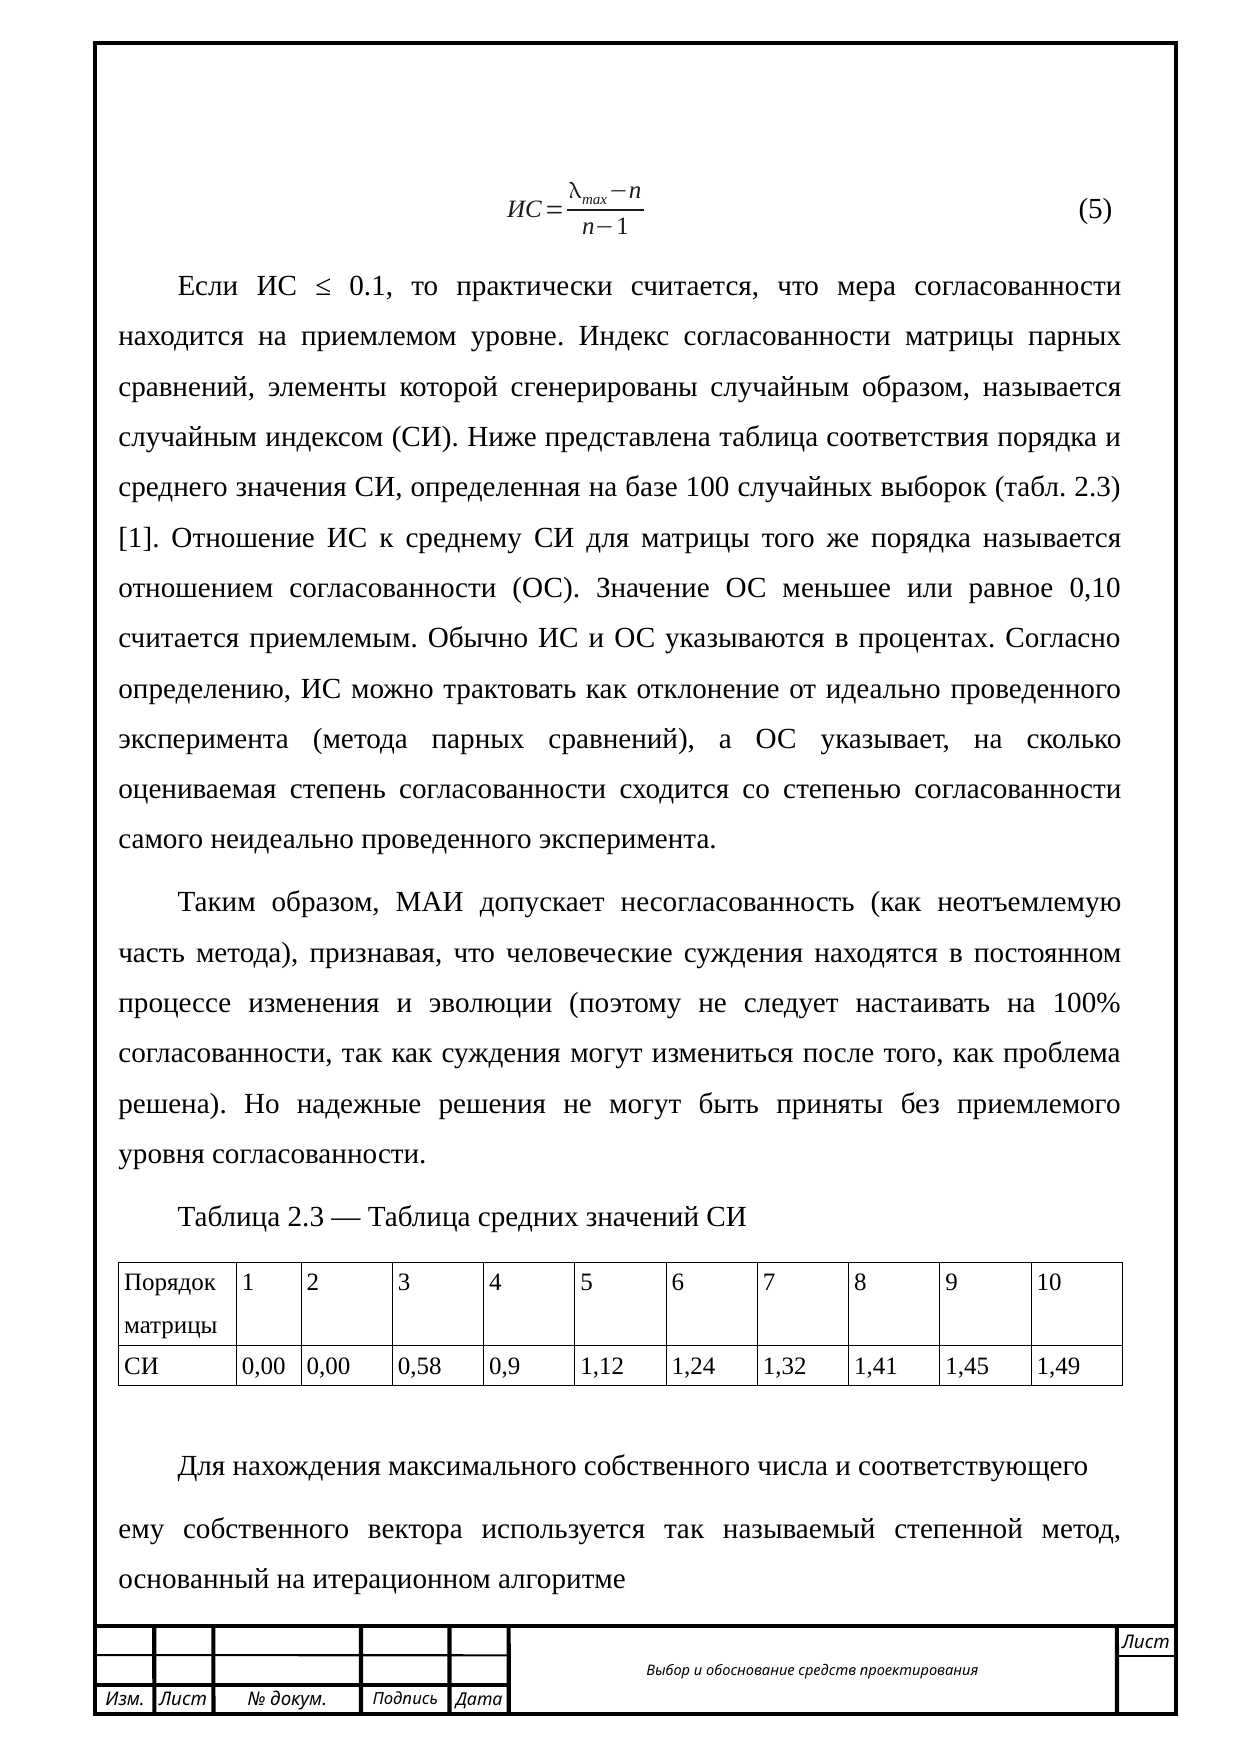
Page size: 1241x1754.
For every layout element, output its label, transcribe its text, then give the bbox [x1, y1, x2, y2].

table_header 9 [940, 1263, 1031, 1345]
table_header 10 [1032, 1263, 1122, 1345]
table_header 7 [758, 1263, 848, 1345]
table_cell СИ [119, 1346, 236, 1385]
table_cell 1,49 [1032, 1346, 1122, 1385]
text Таким образом, МАИ допускает несогласованность (как неотъемлемую часть метода), признавая, что человеческие суждения находятся в постоянном процессе изменения и эволюции (поэтому не следует настаивать на 100% согласованности, так как суждения могут измениться после того, как проблема решена). Но надежные решения не могут быть приняты без приемлемого уровня согласованности. [118, 884, 1122, 1169]
table_cell 1,41 [849, 1346, 939, 1385]
table_header 6 [667, 1263, 757, 1345]
table_cell 1,24 [667, 1346, 757, 1385]
table_cell 0,00 [302, 1346, 392, 1385]
table_header 5 [575, 1263, 666, 1345]
table_header Порядок матрицы [119, 1263, 236, 1345]
text Для нахождения максимального собственного числа и соответствующего [118, 1448, 1122, 1482]
table_cell 1,12 [575, 1346, 666, 1385]
text (5) [118, 176, 1122, 239]
table_cell 1,32 [758, 1346, 848, 1385]
text Таблица 2.3 — Таблица средних значений СИ [118, 1199, 1122, 1232]
table_cell 0,00 [237, 1346, 301, 1385]
table_cell 0,58 [393, 1346, 483, 1385]
table_header 8 [849, 1263, 939, 1345]
table_header 1 [237, 1263, 301, 1345]
table_header 3 [393, 1263, 483, 1345]
table_cell 1,45 [940, 1346, 1031, 1385]
table_cell 0,9 [484, 1346, 574, 1385]
text Если ИС ≤ 0.1, то практически считается, что мера согласованности находится на приемлемом уровне. Индекс согласованности матрицы парных сравнений, элементы которой сгенерированы случайным образом, называется случайным индексом (СИ). Ниже представлена таблица соответствия порядка и среднего значения СИ, определенная на базе 100 случайных выборок (табл. 2.3) [1]. Отношение ИС к среднему СИ для матрицы того же порядка называется отношением согласованности (ОС). Значение ОС меньшее или равное 0,10 считается приемлемым. Обычно ИС и ОС указываются в процентах. Согласно определению, ИС можно трактовать как отклонение от идеально проведенного эксперимента (метода парных сравнений), а ОС указывает, на сколько оцениваемая степень согласованности сходится со степенью согласованности самого неидеально проведенного эксперимента. [118, 268, 1122, 855]
table_header 4 [484, 1263, 574, 1345]
table_header 2 [302, 1263, 392, 1345]
text ему собственного вектора используется так называемый степенной метод, основанный на итерационном алгоритме [118, 1511, 1122, 1595]
